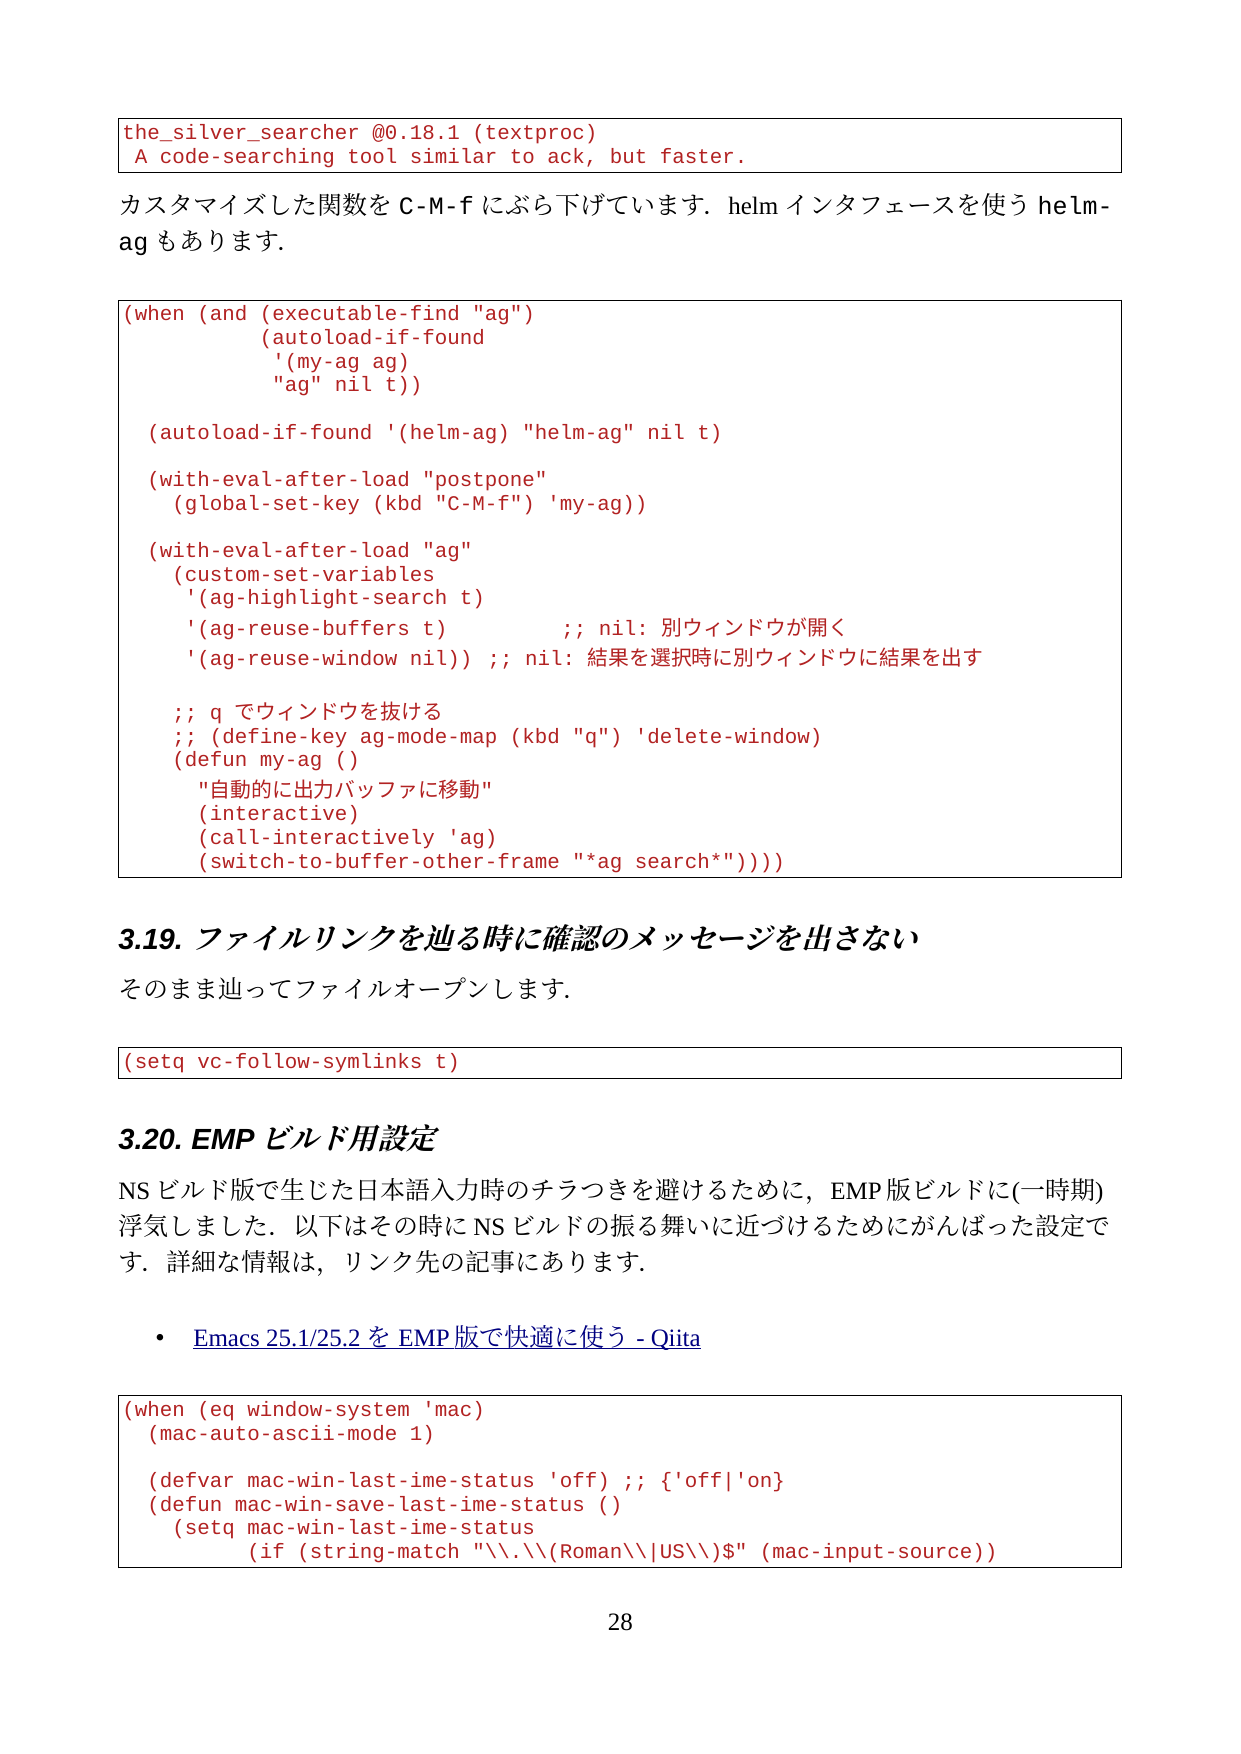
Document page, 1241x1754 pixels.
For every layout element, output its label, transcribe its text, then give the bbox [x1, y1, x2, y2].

text (call-interactively 'ag) [119, 823, 1121, 847]
text NSビルド版で生じた日本語入力時のチラつきを避けるために，EMP版ビルドに(一時期)浮気しました．以下はその時にNSビルドの振る舞いに近づけるためにがんばった設定です．詳細な情報は，リンク先の記事にあります． [118, 1171, 1122, 1307]
text (with-eval-after-load "postpone" [119, 465, 1121, 489]
subtitle ファイルリンクを辿る時に確認のメッセージを出さない [118, 916, 1122, 958]
text (when (and (executable-find "ag") [119, 301, 1121, 323]
text "自動的に出力バッファに移動" [119, 769, 1121, 799]
text (with-eval-after-load "ag" [119, 536, 1121, 559]
subtitle EMPビルド用設定 [118, 1116, 1122, 1158]
text (autoload-if-found '(helm-ag) "helm-ag" nil t) [119, 418, 1121, 441]
text (custom-set-variables [119, 559, 1121, 583]
text the_silver_searcher @0.18.1 (textproc) [119, 119, 1121, 142]
text カスタマイズした関数を C-M-f にぶら下げています．helm インタフェースを使う helm-ag もあります． [118, 186, 1122, 287]
text (defun my-ag () [119, 745, 1121, 769]
text ;; (define-key ag-mode-map (kbd "q") 'delete-window) [119, 722, 1121, 745]
text "ag" nil t)) [119, 370, 1121, 394]
text (defvar mac-win-last-ime-status 'off) ;; {'off|'on} [119, 1466, 1121, 1489]
list Emacs 25.1/25.2 を EMP版で快適に使う - Qiita [156, 1320, 1122, 1382]
text ;; q でウィンドウを抜ける [119, 691, 1121, 722]
text (mac-auto-ascii-mode 1) [119, 1419, 1121, 1442]
text '(my-ag ag) [119, 347, 1121, 370]
text そのまま辿ってファイルオープンします． [118, 970, 1122, 1035]
text (setq mac-win-last-ime-status [119, 1513, 1121, 1537]
text (setq vc-follow-symlinks t) [119, 1048, 1121, 1078]
text (autoload-if-found [119, 323, 1121, 347]
text (interactive) [119, 799, 1121, 823]
text (switch-to-buffer-other-frame "*ag search*")))) [119, 847, 1121, 877]
text (defun mac-win-save-last-ime-status () [119, 1489, 1121, 1513]
text A code-searching tool similar to ack, but faster. [119, 142, 1121, 172]
text (if (string-match "\\.\\(Roman\\|US\\)$" (mac-input-source)) [119, 1537, 1121, 1567]
text (global-set-key (kbd "C-M-f") 'my-ag)) [119, 489, 1121, 512]
text (when (eq window-system 'mac) [119, 1396, 1121, 1419]
text '(ag-reuse-window nil)) ;; nil: 結果を選択時に別ウィンドウに結果を出す [119, 637, 1121, 668]
text '(ag-reuse-buffers t) ;; nil: 別ウィンドウが開く [119, 607, 1121, 637]
text '(ag-highlight-search t) [119, 583, 1121, 607]
